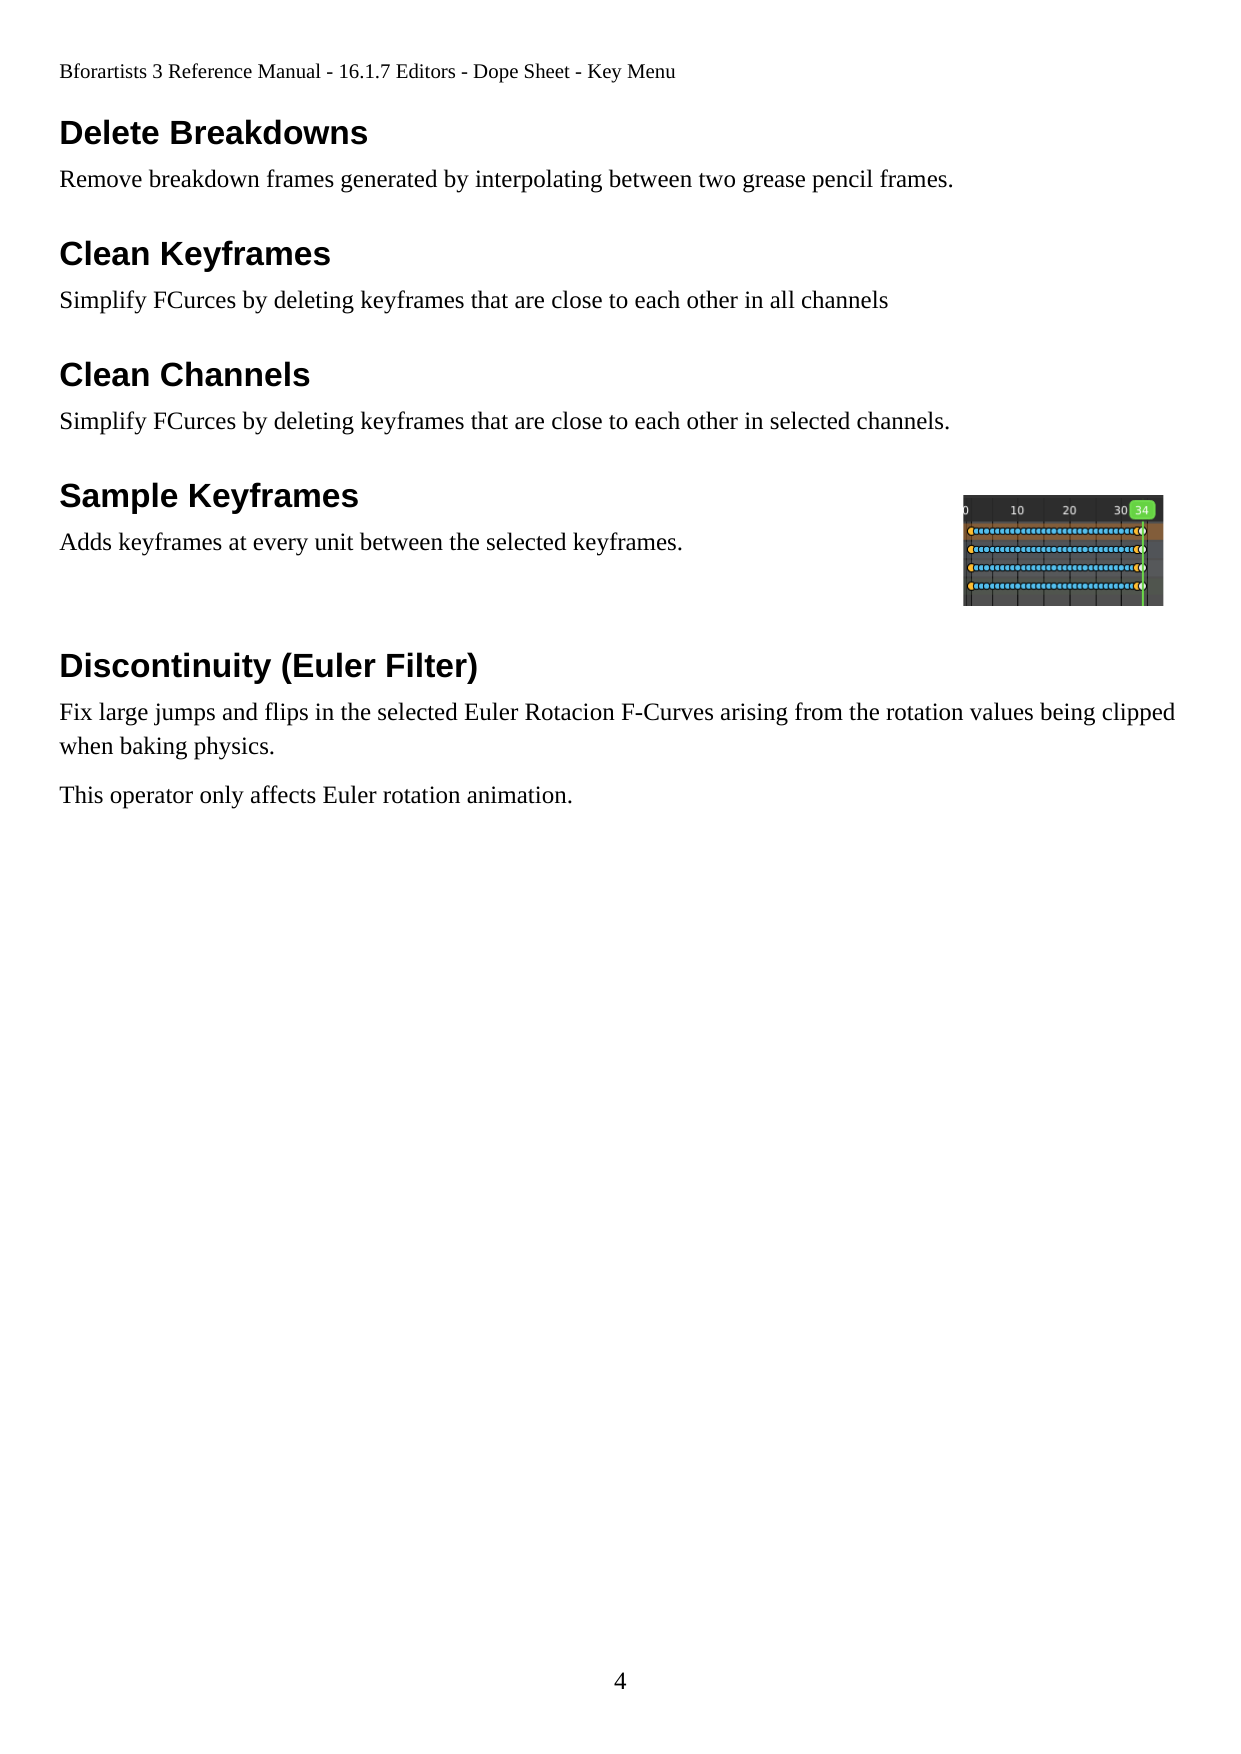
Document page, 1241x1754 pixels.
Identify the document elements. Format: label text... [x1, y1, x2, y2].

text Fix large jumps and flips in the selected Euler Rotacion F-Curves arising from the rotation values being clipped when baking physics. [59, 697, 1181, 760]
picture [963, 495, 1164, 606]
subtitle Sample Keyframes [59, 476, 1181, 514]
subtitle Delete Breakdowns [59, 113, 1181, 151]
text Simplify FCurces by deleting keyframes that are close to each other in all channels [59, 285, 1181, 313]
subtitle Clean Keyframes [59, 234, 1181, 272]
text Remove breakdown frames generated by interpolating between two grease pencil frames. [59, 164, 1181, 192]
subtitle Discontinuity (Euler Filter) [59, 646, 1181, 684]
text Simplify FCurces by deleting keyframes that are close to each other in selected channels. [59, 406, 1181, 434]
subtitle Clean Channels [59, 355, 1181, 393]
text Adds keyframes at every unit between the selected keyframes. [59, 527, 963, 556]
text This operator only affects Euler rotation animation. [59, 781, 1181, 809]
